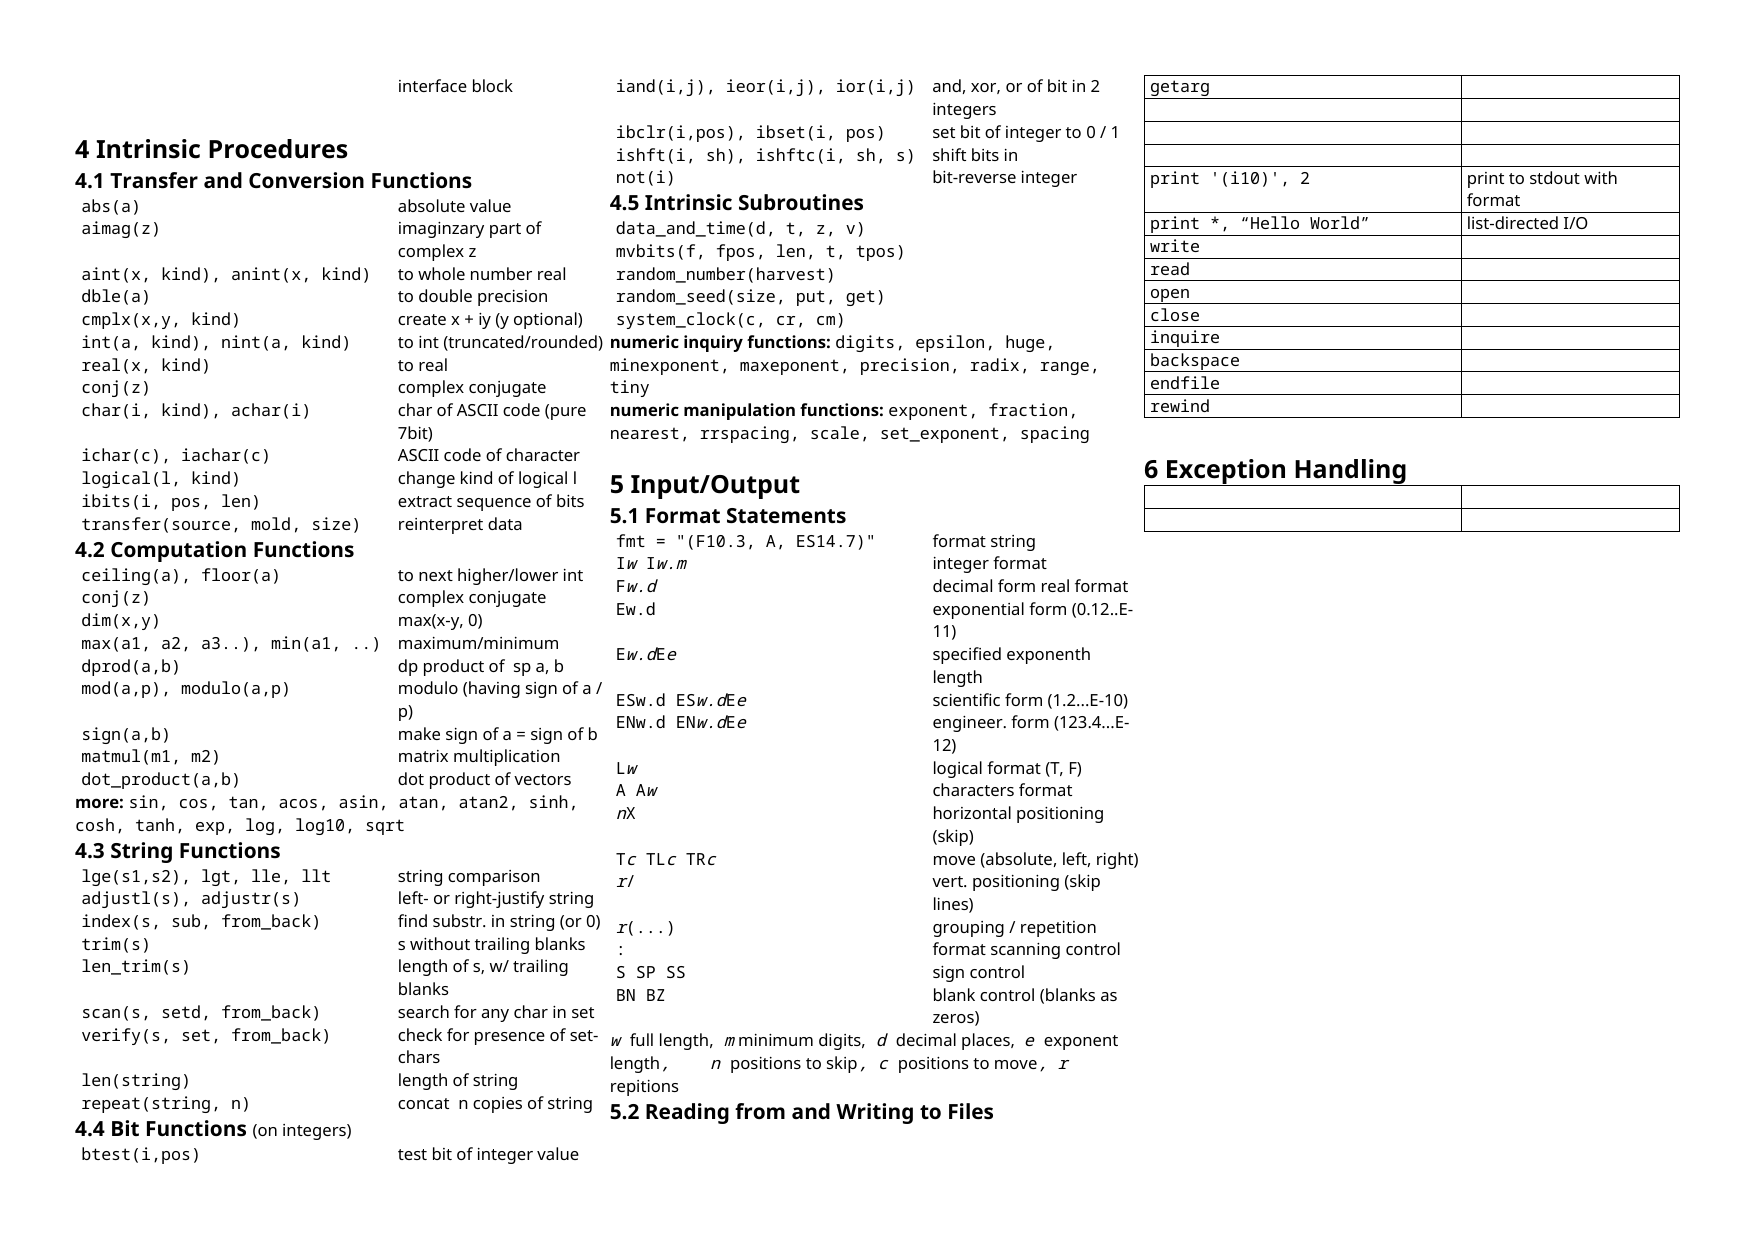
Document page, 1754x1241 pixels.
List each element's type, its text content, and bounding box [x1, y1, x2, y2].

table_cell characters format [926, 779, 1144, 802]
table_cell imaginzary part of complex z [392, 217, 609, 262]
table_cell [926, 240, 1144, 262]
table_cell max(a1, a2, a3..), min(a1, ..) [75, 631, 392, 654]
table_cell grouping / repetition [926, 915, 1144, 938]
table_cell find substr. in string (or 0) [392, 910, 609, 932]
text 4 Intrinsic Procedures [75, 132, 609, 166]
table_cell reinterpret data [392, 512, 609, 535]
table_cell dot product of vectors [392, 768, 609, 790]
table_header absolute value [392, 194, 609, 217]
table_header test bit of integer value [392, 1143, 609, 1165]
table_cell to real [392, 353, 609, 376]
table_cell length of string [392, 1069, 609, 1091]
table_header data_and_time(d, t, z, v) [610, 217, 926, 240]
table_cell dprod(a,b) [75, 654, 392, 677]
text 4.1 Transfer and Conversion Functions [75, 166, 609, 194]
text 4.3 String Functions [75, 836, 609, 864]
table_cell endfile [1145, 372, 1461, 394]
table_cell sign(a,b) [75, 722, 392, 745]
table_cell Lw [610, 756, 926, 779]
table_header string comparison [392, 864, 609, 887]
table_cell exponential form (0.12..E-11) [926, 598, 1144, 643]
text numeric inquiry functions: digits, epsilon, huge, minexponent, maxeponent, precision, radix, range, tiny [609, 331, 1144, 399]
table_cell open [1145, 281, 1461, 303]
table_cell logical(l, kind) [75, 467, 392, 489]
table_header fmt = "(F10.3, A, ES14.7)" [610, 529, 926, 552]
table_cell decimal form real format [926, 575, 1144, 597]
table_cell s without trailing blanks [392, 933, 609, 955]
table_cell verify(s, set, from_back) [75, 1023, 392, 1069]
table_cell len(string) [75, 1069, 392, 1091]
table_cell index(s, sub, from_back) [75, 910, 392, 932]
table_cell dp product of sp a, b [392, 654, 609, 677]
table_cell adjustl(s), adjustr(s) [75, 887, 392, 910]
table_cell to double precision [392, 285, 609, 308]
table_cell iand(i,j), ieor(i,j), ior(i,j) [610, 75, 926, 120]
table_cell system_clock(c, cr, cm) [610, 308, 926, 331]
table_cell conj(z) [75, 586, 392, 609]
table_cell char(i, kind), achar(i) [75, 399, 392, 444]
table_cell change kind of logical l [392, 467, 609, 489]
table_cell complex conjugate [392, 376, 609, 399]
table_cell not(i) [610, 166, 926, 188]
table_cell r(...) [610, 915, 926, 938]
table_cell [926, 308, 1144, 331]
table_header [926, 217, 1144, 240]
table_cell complex conjugate [392, 586, 609, 609]
text 4.2 Computation Functions [75, 535, 609, 563]
table_cell random_number(harvest) [610, 263, 926, 285]
table_cell Ew.d [610, 598, 926, 643]
table_cell [1462, 145, 1679, 166]
table_cell : [610, 938, 926, 961]
table_cell trim(s) [75, 933, 392, 955]
table_cell [1462, 395, 1679, 417]
text numeric manipulation functions: exponent, fraction, nearest, rrspacing, scale, set_exponent, spacing [609, 399, 1144, 444]
table_cell real(x, kind) [75, 353, 392, 376]
table_cell extract sequence of bits [392, 490, 609, 512]
table_cell length of s, w/ trailing blanks [392, 955, 609, 1001]
table_cell list-directed I/O [1462, 213, 1679, 234]
table_cell nX [610, 802, 926, 847]
table_cell repeat(string, n) [75, 1091, 392, 1114]
table_cell matrix multiplication [392, 745, 609, 768]
table_cell [1462, 259, 1679, 280]
table_cell specified exponenth length [926, 643, 1144, 688]
table_cell bit-reverse integer [926, 166, 1144, 188]
table_cell [1462, 509, 1679, 531]
table_cell transfer(source, mold, size) [75, 512, 392, 535]
table_cell search for any char in set [392, 1001, 609, 1023]
table_cell to whole number real [392, 263, 609, 285]
table_cell ibclr(i,pos), ibset(i, pos) [610, 120, 926, 143]
table_cell close [1145, 304, 1461, 326]
table_cell print '(i10)', 2 [1145, 167, 1461, 212]
table_header btest(i,pos) [75, 1143, 392, 1165]
table_header ceiling(a), floor(a) [75, 563, 392, 586]
text 5.2 Reading from and Writing to Files [609, 1097, 1144, 1125]
text w full length, m minimum digits, d decimal places, e exponent length, n positions to skip, c positions to move, r repitions [609, 1029, 1144, 1097]
table_cell check for presence of set-chars [392, 1023, 609, 1069]
table_header getarg [1145, 76, 1461, 98]
text more: sin, cos, tan, acos, asin, atan, atan2, sinh, cosh, tanh, exp, log, log10, sqrt [75, 790, 609, 836]
table_header format string [926, 529, 1144, 552]
table_cell [1145, 145, 1461, 166]
table_cell ESw.d ESw.dEe [610, 688, 926, 711]
table_cell dot_product(a,b) [75, 768, 392, 790]
table_cell matmul(m1, m2) [75, 745, 392, 768]
table_header to next higher/lower int [392, 563, 609, 586]
table_cell random_seed(size, put, get) [610, 285, 926, 308]
table_cell [1145, 122, 1461, 143]
table_cell rewind [1145, 395, 1461, 417]
table_cell to int (truncated/rounded) [392, 331, 609, 353]
table_cell ASCII code of character [392, 444, 609, 467]
table_cell move (absolute, left, right) [926, 847, 1144, 870]
table_cell mvbits(f, fpos, len, t, tpos) [610, 240, 926, 262]
table_cell aimag(z) [75, 217, 392, 262]
table_cell ishft(i, sh), ishftc(i, sh, s) [610, 143, 926, 166]
table_cell S SP SS [610, 961, 926, 983]
text 5 Input/Output [609, 467, 1144, 501]
table_cell char of ASCII code (pure 7bit) [392, 399, 609, 444]
table_cell Fw.d [610, 575, 926, 597]
table_cell logical format (T, F) [926, 756, 1144, 779]
table_cell ichar(c), iachar(c) [75, 444, 392, 467]
table_cell scan(s, setd, from_back) [75, 1001, 392, 1023]
table_cell dble(a) [75, 285, 392, 308]
table_cell create x + iy (y optional) [392, 308, 609, 331]
table_cell format scanning control [926, 938, 1144, 961]
table_cell and, xor, or of bit in 2 integers [926, 75, 1144, 120]
table_cell interface block [392, 75, 609, 98]
table_cell modulo (having sign of a / p) [392, 677, 609, 722]
table_cell aint(x, kind), anint(x, kind) [75, 263, 392, 285]
table_header [1145, 486, 1461, 508]
table_cell print *, “Hello World” [1145, 213, 1461, 234]
table_cell write [1145, 236, 1461, 257]
table_header [1462, 486, 1679, 508]
table_cell A Aw [610, 779, 926, 802]
table_cell BN BZ [610, 984, 926, 1029]
table_cell integer format [926, 552, 1144, 575]
table_cell len_trim(s) [75, 955, 392, 1001]
table_cell inquire [1145, 327, 1461, 349]
table_cell [1462, 350, 1679, 371]
table_cell [1462, 304, 1679, 326]
table_cell [75, 75, 392, 98]
table_cell blank control (blanks as zeros) [926, 984, 1144, 1029]
table_cell [1462, 372, 1679, 394]
table_cell sign control [926, 961, 1144, 983]
table_cell backspace [1145, 350, 1461, 371]
table_cell dim(x,y) [75, 609, 392, 631]
table_cell int(a, kind), nint(a, kind) [75, 331, 392, 353]
text 5.1 Format Statements [609, 501, 1144, 529]
table_cell engineer. form (123.4...E-12) [926, 711, 1144, 756]
table_cell scientific form (1.2...E-10) [926, 688, 1144, 711]
table_cell left- or right-justify string [392, 887, 609, 910]
table_cell concat n copies of string [392, 1091, 609, 1114]
table_cell mod(a,p), modulo(a,p) [75, 677, 392, 722]
table_cell ENw.d ENw.dEe [610, 711, 926, 756]
table_cell conj(z) [75, 376, 392, 399]
table_cell max(x-y, 0) [392, 609, 609, 631]
text 4.5 Intrinsic Subroutines [609, 188, 1144, 217]
table_cell [1462, 122, 1679, 143]
table_cell [1145, 509, 1461, 531]
table_cell Tc TLc TRc [610, 847, 926, 870]
table_cell [1462, 99, 1679, 121]
table_cell maximum/minimum [392, 631, 609, 654]
table_cell [926, 285, 1144, 308]
table_header abs(a) [75, 194, 392, 217]
table_cell [1462, 236, 1679, 257]
table_cell print to stdout with format [1462, 167, 1679, 212]
text 4.4 Bit Functions (on integers) [75, 1114, 609, 1142]
table_header [1462, 76, 1679, 98]
table_cell ibits(i, pos, len) [75, 490, 392, 512]
table_cell Iw Iw.m [610, 552, 926, 575]
table_cell shift bits in [926, 143, 1144, 166]
table_cell [1145, 99, 1461, 121]
table_cell [1462, 281, 1679, 303]
table_cell r/ [610, 870, 926, 915]
text 6 Exception Handling [1144, 451, 1678, 485]
table_header lge(s1,s2), lgt, lle, llt [75, 864, 392, 887]
table_cell make sign of a = sign of b [392, 722, 609, 745]
table_cell read [1145, 259, 1461, 280]
table_cell vert. positioning (skip lines) [926, 870, 1144, 915]
table_cell [926, 263, 1144, 285]
table_cell set bit of integer to 0 / 1 [926, 120, 1144, 143]
table_cell Ew.dEe [610, 643, 926, 688]
table_cell horizontal positioning (skip) [926, 802, 1144, 847]
table_cell [1462, 327, 1679, 349]
table_cell cmplx(x,y, kind) [75, 308, 392, 331]
